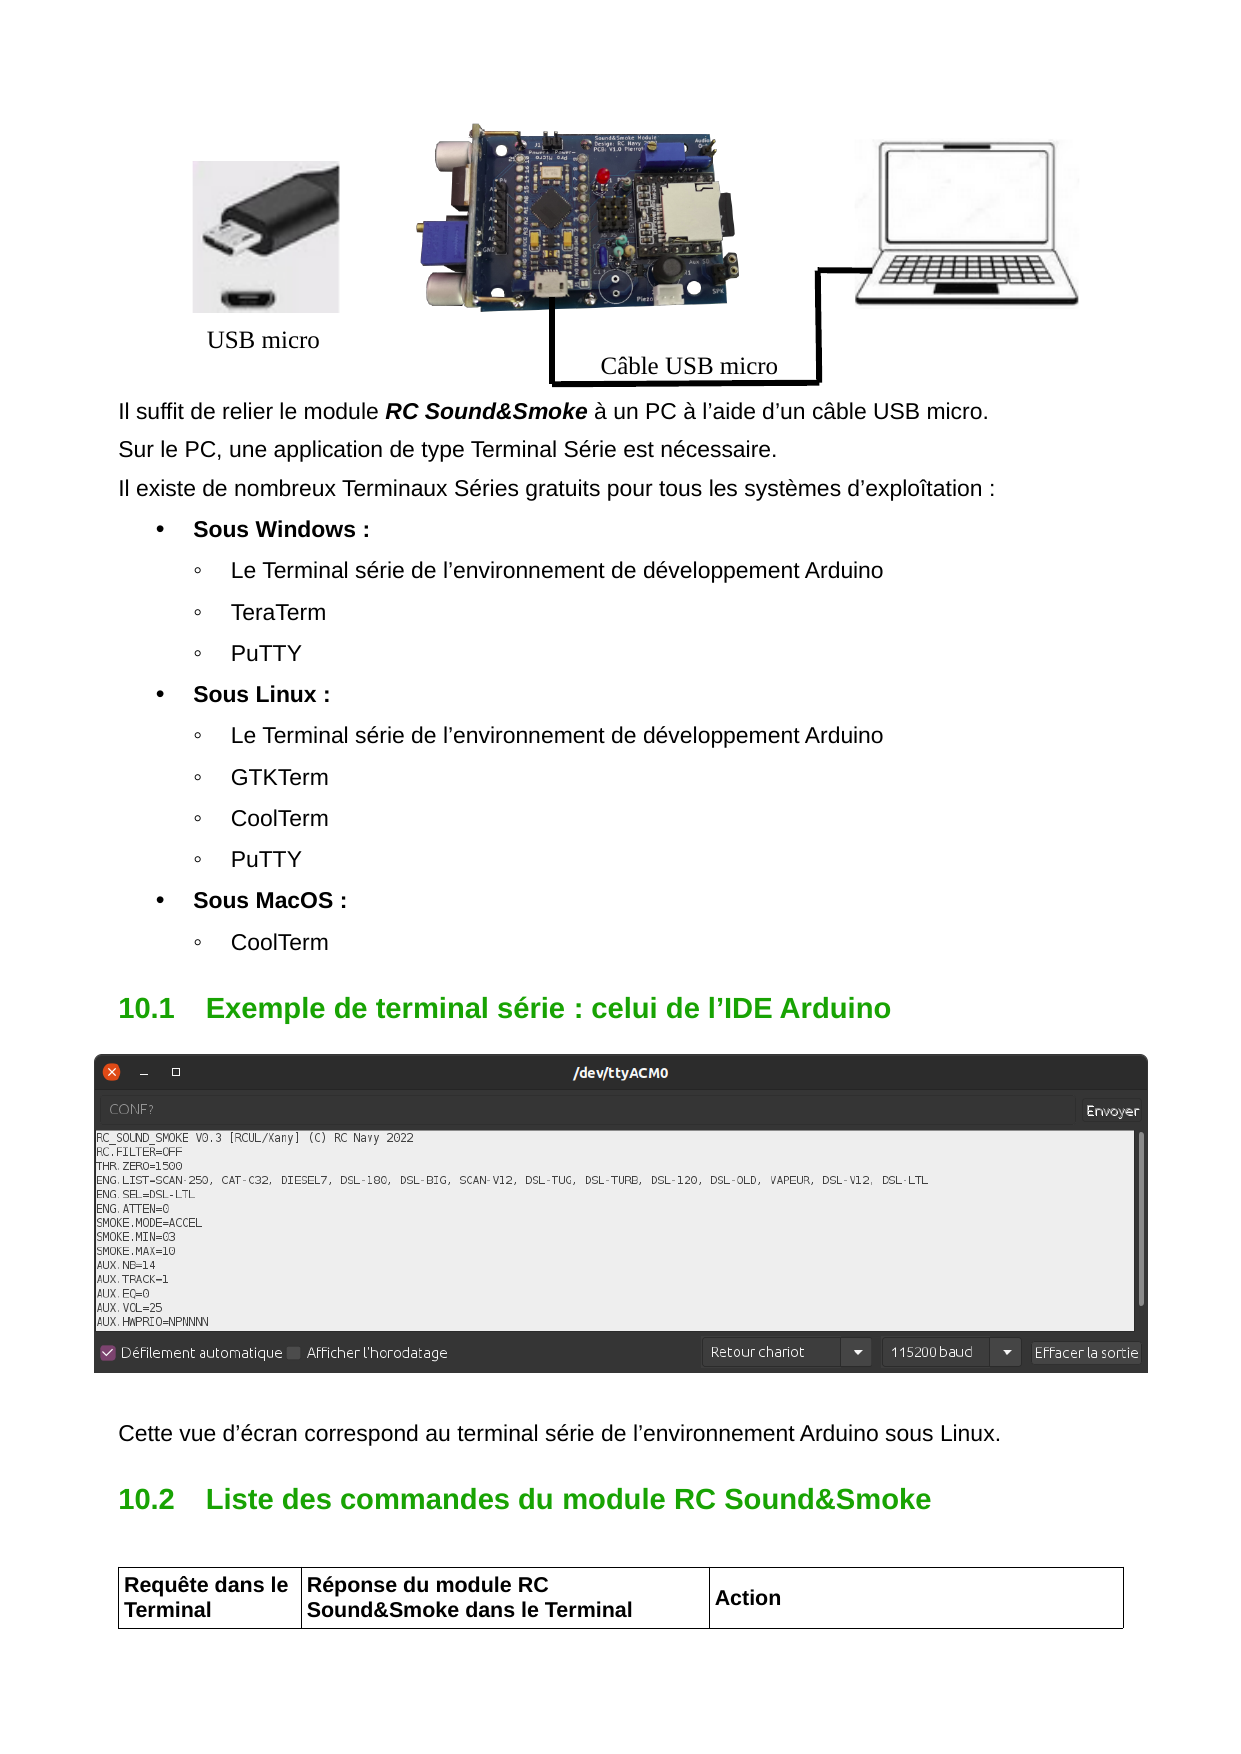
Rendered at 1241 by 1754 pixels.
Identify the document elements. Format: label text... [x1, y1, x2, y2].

text Il suffit de relier le module RC Sound&Smoke à un PC à l’aide d’un câble USB micro. [118, 398, 1122, 424]
table_header Réponse du module RC Sound&Smoke dans le Terminal [302, 1568, 709, 1627]
list Sous Windows : [156, 514, 1122, 543]
list Sous Linux : [156, 679, 1122, 708]
picture [411, 119, 745, 319]
list Sous MacOS : [156, 885, 1122, 914]
text Il existe de nombreux Terminaux Séries gratuits pour tous les systèmes d’exploîtation : [118, 475, 1122, 502]
text Sur le PC, une application de type Terminal Série est nécessaire. [118, 436, 1122, 463]
picture [85, 1047, 1155, 1381]
table_header Action [710, 1568, 1123, 1627]
text Cette vue d’écran correspond au terminal série de l’environnement Arduino sous Linux. [118, 1420, 1122, 1446]
list PuTTY [193, 638, 1122, 667]
subtitle Exemple de terminal série : celui de l’IDE Arduino [118, 991, 1122, 1024]
list CoolTerm [193, 927, 1122, 955]
subtitle Liste des commandes du module RC Sound&Smoke [118, 1482, 1122, 1515]
list TeraTerm [193, 597, 1122, 625]
table_header Requête dans le Terminal [119, 1568, 301, 1627]
picture [192, 161, 342, 313]
list Le Terminal série de l’environnement de développement Arduino [193, 555, 1122, 584]
list PuTTY [193, 844, 1122, 873]
list CoolTerm [193, 803, 1122, 832]
picture [854, 138, 1080, 309]
list GTKTerm [193, 762, 1122, 790]
list Le Terminal série de l’environnement de développement Arduino [193, 720, 1122, 749]
